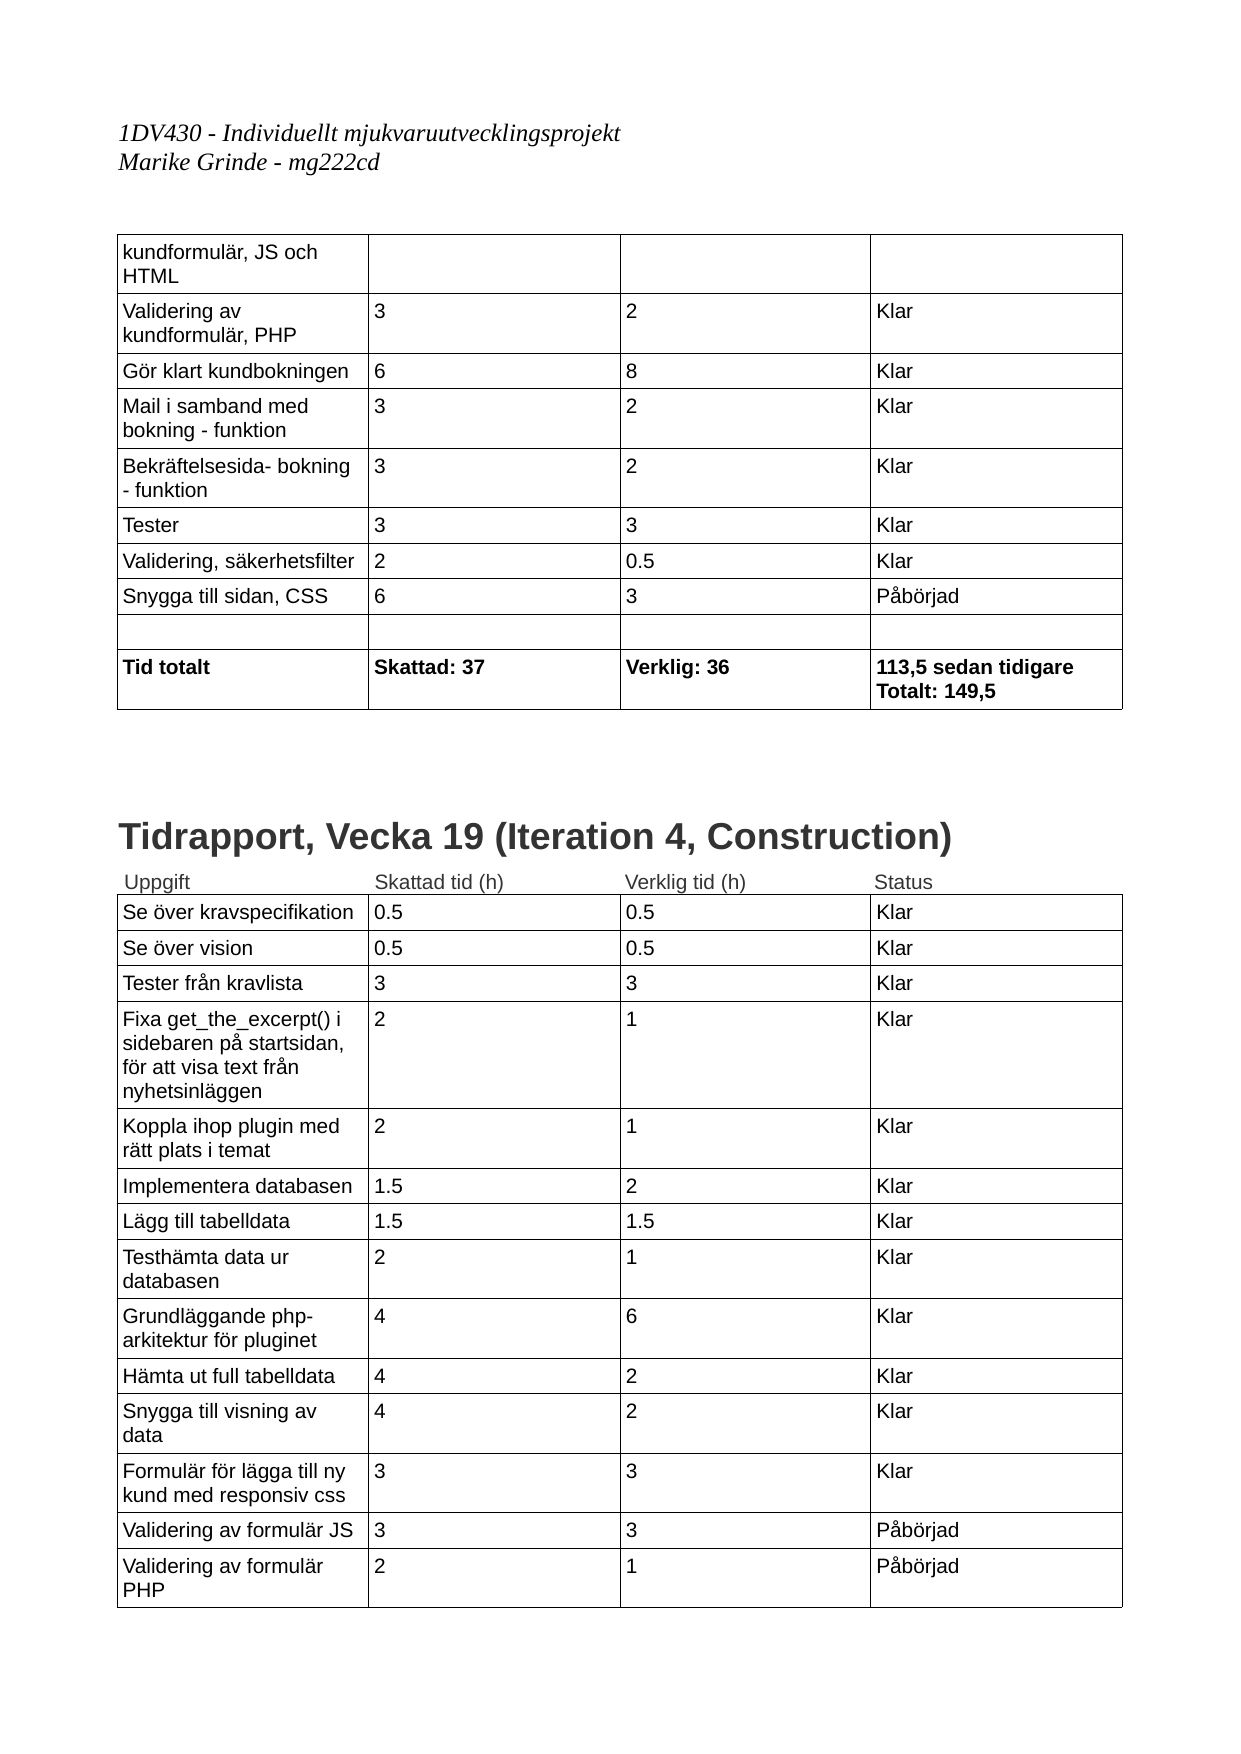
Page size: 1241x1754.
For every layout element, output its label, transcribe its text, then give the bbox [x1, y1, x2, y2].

table_cell 6 [369, 579, 620, 614]
table_cell Klar [871, 294, 1122, 353]
table_cell 3 [369, 389, 620, 448]
table_cell Se över vision [118, 931, 368, 965]
table_cell Tid totalt [118, 650, 368, 709]
table_cell 3 [369, 966, 620, 1001]
table_header 0,5 [621, 895, 870, 930]
table_cell Mail i samband med bokning - funktion [118, 389, 368, 448]
table_cell 113,5 sedan tidigare Totalt: 149,5 [871, 650, 1122, 709]
table_cell Klar [871, 1002, 1122, 1108]
table_cell 2 [621, 1359, 870, 1393]
table_cell Grundläggande php-arkitektur för pluginet [118, 1299, 368, 1358]
table_cell Validering av kundformulär, PHP [118, 294, 368, 353]
table_cell Testhämta data ur databasen [118, 1240, 368, 1298]
table_cell [118, 615, 368, 649]
table_cell Formulär för lägga till ny kund med responsiv css [118, 1454, 368, 1512]
table_cell 3 [621, 508, 870, 543]
table_cell 0,5 [621, 544, 870, 578]
table_cell Klar [871, 1169, 1122, 1203]
table_cell Påbörjad [871, 579, 1122, 614]
table_cell [621, 615, 870, 649]
table_cell 3 [621, 1454, 870, 1512]
table_cell Klar [871, 389, 1122, 448]
table_cell 3 [621, 966, 870, 1001]
table_header Se över kravspecifikation [118, 895, 368, 930]
table_cell Validering av formulär PHP [118, 1549, 368, 1607]
table_cell 0,5 [369, 931, 620, 965]
table_cell 1 [621, 1240, 870, 1298]
table_cell Snygga till sidan, CSS [118, 579, 368, 614]
table_cell Klar [871, 1299, 1122, 1358]
table_cell Klar [871, 966, 1122, 1001]
table_cell kundformulär, JS och HTML [118, 235, 368, 293]
table_cell 3 [369, 1454, 620, 1512]
table_cell Tester från kravlista [118, 966, 368, 1001]
table_cell 1,5 [621, 1204, 870, 1239]
table_cell 2 [369, 1240, 620, 1298]
table_cell Klar [871, 449, 1122, 507]
table_cell 3 [369, 508, 620, 543]
table_cell 2 [369, 1002, 620, 1108]
table_header Klar [871, 895, 1122, 930]
table_cell Påbörjad [871, 1549, 1122, 1607]
table_cell Snygga till visning av data [118, 1394, 368, 1453]
table_cell Bekräftelsesida- bokning - funktion [118, 449, 368, 507]
table_cell Klar [871, 1240, 1122, 1298]
table_cell 3 [369, 294, 620, 353]
table_cell 6 [621, 1299, 870, 1358]
table_cell 1 [621, 1549, 870, 1607]
table_cell 1,5 [369, 1169, 620, 1203]
table_cell [871, 235, 1122, 293]
table_cell Implementera databasen [118, 1169, 368, 1203]
table_cell 2 [369, 544, 620, 578]
table_cell Klar [871, 1454, 1122, 1512]
table_cell Verklig: 36 [621, 650, 870, 709]
table_cell 2 [369, 1109, 620, 1168]
table_cell Gör klart kundbokningen [118, 354, 368, 388]
table_cell Validering, säkerhetsfilter [118, 544, 368, 578]
table_cell [871, 615, 1122, 649]
table_cell Klar [871, 1394, 1122, 1453]
table_cell 4 [369, 1359, 620, 1393]
table_cell 2 [621, 1394, 870, 1453]
table_cell 8 [621, 354, 870, 388]
table_cell 3 [621, 1513, 870, 1548]
table_cell 1,5 [369, 1204, 620, 1239]
text Uppgift Skattad tid (h) Verklig tid (h) Status [118, 870, 1122, 894]
table_cell 1 [621, 1002, 870, 1108]
table_cell Fixa get_the_excerpt() i sidebaren på startsidan, för att visa text från nyhetsinläggen [118, 1002, 368, 1108]
table_cell Validering av formulär JS [118, 1513, 368, 1548]
table_cell Skattad: 37 [369, 650, 620, 709]
table_cell 3 [621, 579, 870, 614]
table_cell 3 [369, 449, 620, 507]
table_cell [369, 235, 620, 293]
table_cell 4 [369, 1299, 620, 1358]
table_header 0,5 [369, 895, 620, 930]
table_cell 2 [621, 449, 870, 507]
table_cell 2 [621, 294, 870, 353]
table_cell 4 [369, 1394, 620, 1453]
table_cell Hämta ut full tabelldata [118, 1359, 368, 1393]
table_cell Klar [871, 1204, 1122, 1239]
table_cell 0,5 [621, 931, 870, 965]
table_cell 1 [621, 1109, 870, 1168]
table_cell [369, 615, 620, 649]
table_cell Påbörjad [871, 1513, 1122, 1548]
table_cell 6 [369, 354, 620, 388]
table_cell Klar [871, 354, 1122, 388]
table_cell Tester [118, 508, 368, 543]
table_cell Lägg till tabelldata [118, 1204, 368, 1239]
subtitle Tidrapport, Vecka 19 (Iteration 4, Construction) [118, 814, 1122, 858]
table_cell Klar [871, 544, 1122, 578]
table_cell [621, 235, 870, 293]
table_cell Klar [871, 1359, 1122, 1393]
table_cell 2 [369, 1549, 620, 1607]
table_cell 2 [621, 389, 870, 448]
table_cell Koppla ihop plugin med rätt plats i temat [118, 1109, 368, 1168]
table_cell Klar [871, 1109, 1122, 1168]
table_cell Klar [871, 508, 1122, 543]
table_cell 2 [621, 1169, 870, 1203]
table_cell 3 [369, 1513, 620, 1548]
table_cell Klar [871, 931, 1122, 965]
